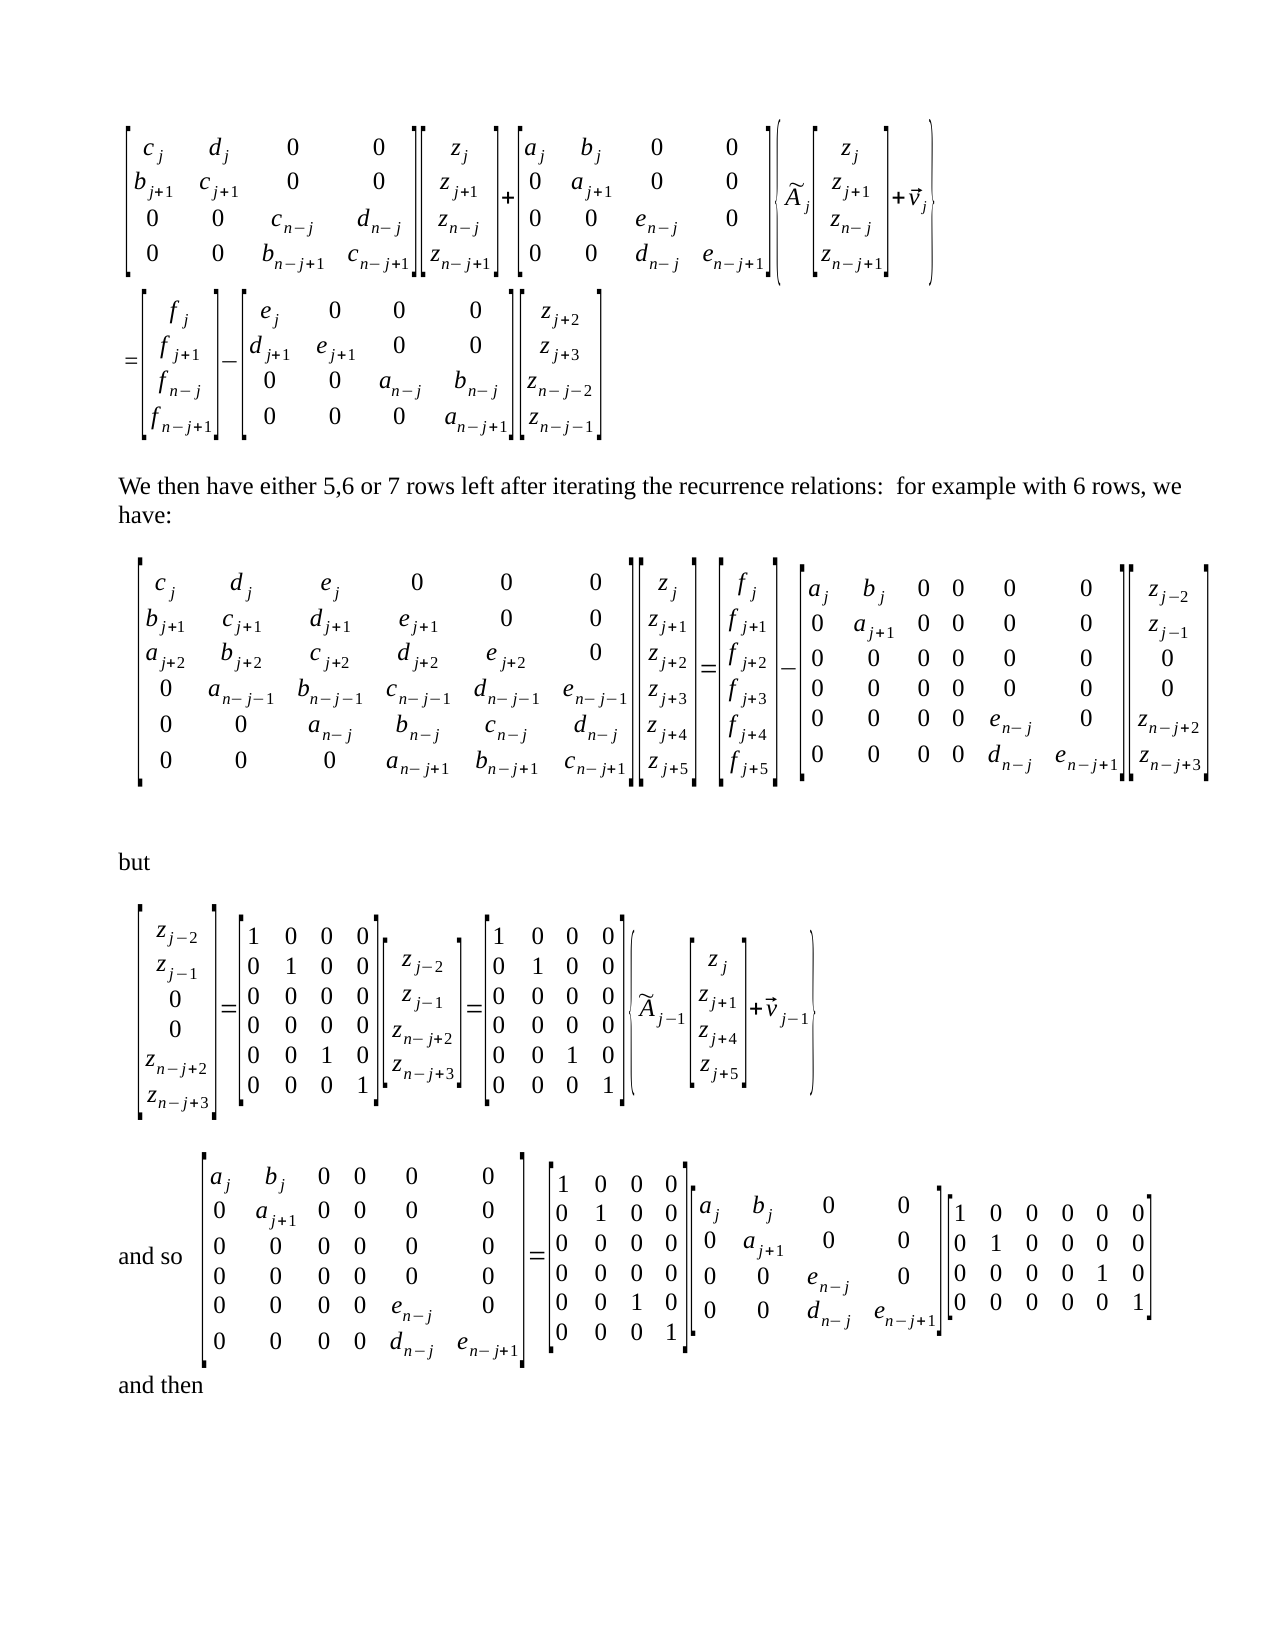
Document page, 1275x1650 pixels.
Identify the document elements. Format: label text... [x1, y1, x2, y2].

text and so [118, 1151, 1187, 1370]
text but [118, 847, 1187, 875]
text and then [118, 1370, 1187, 1399]
text We then have either 5,6 or 7 rows left after iterating the recurrence relations: for example with 6 rows, we have: [118, 471, 1187, 529]
